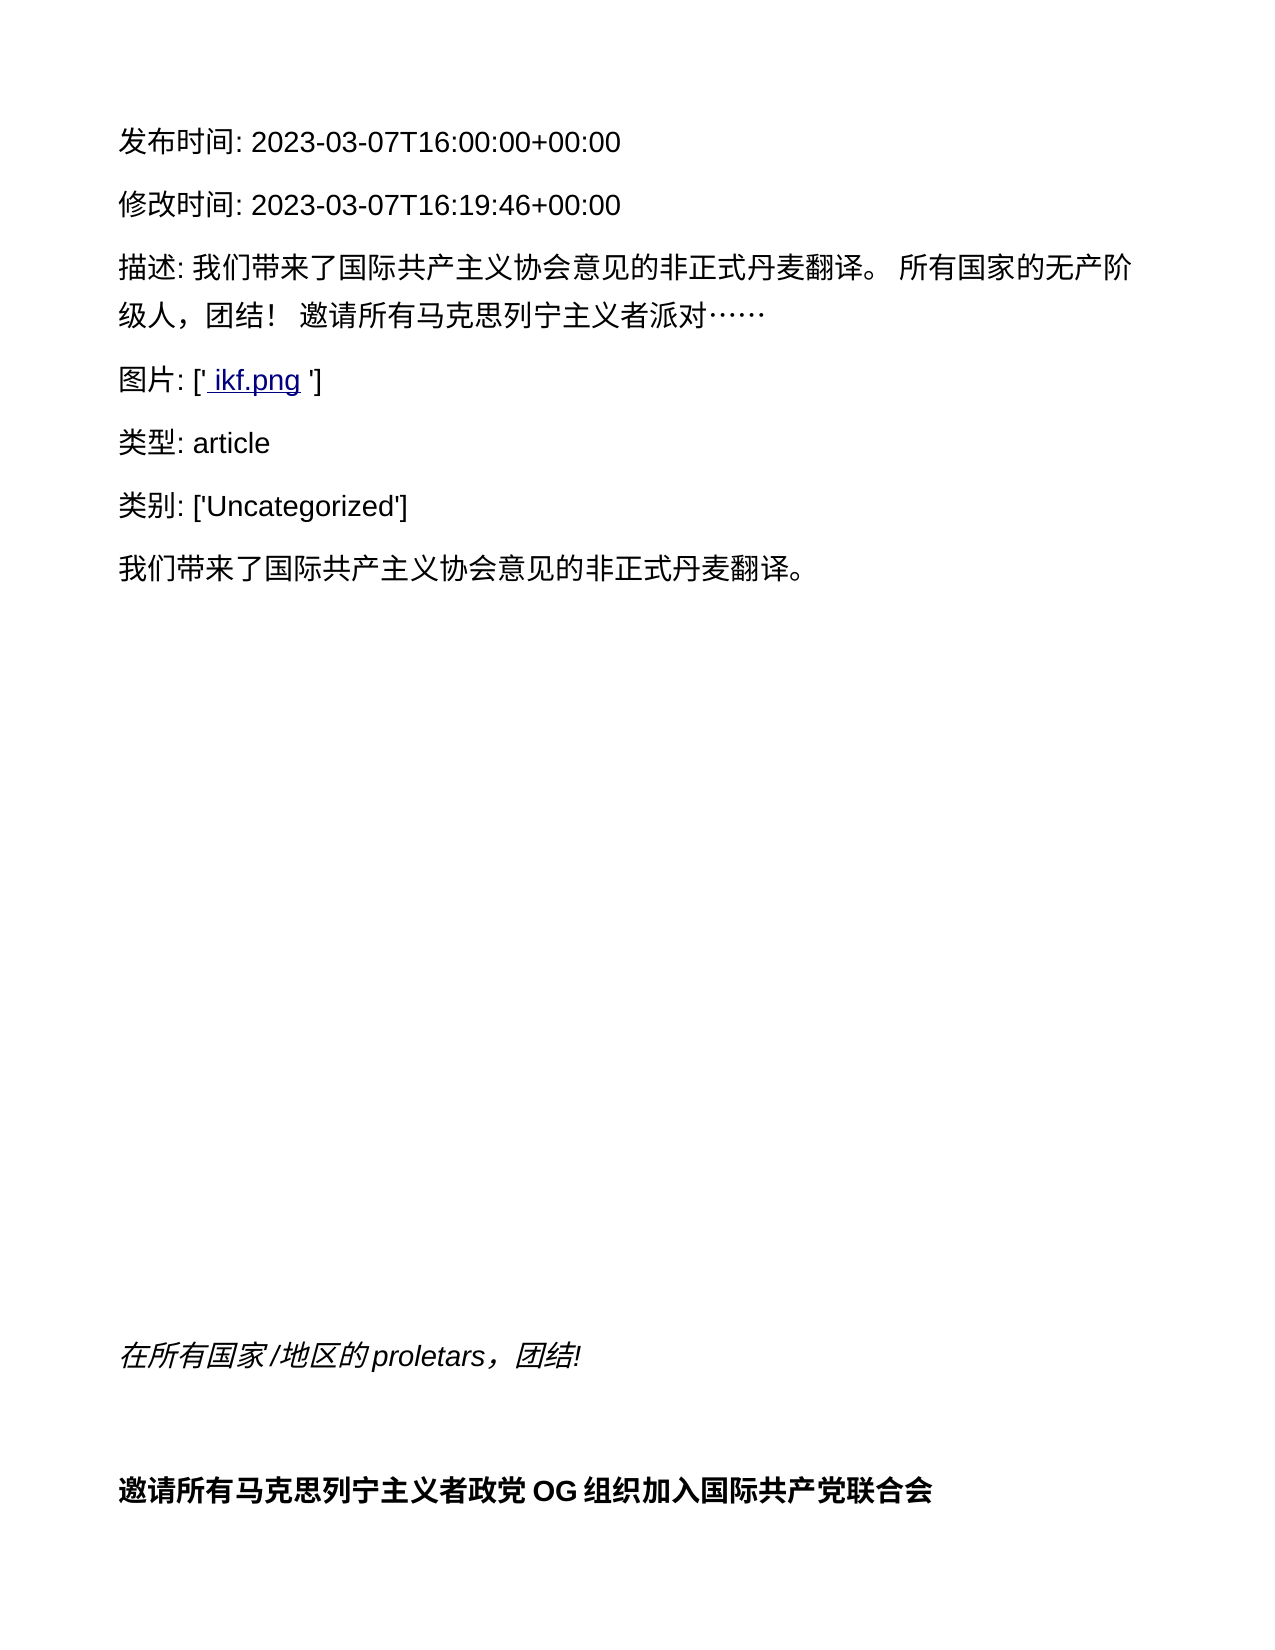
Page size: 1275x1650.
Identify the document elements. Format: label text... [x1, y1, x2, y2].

text 描述: 我们带来了国际共产主义协会意见的非正式丹麦翻译。 所有国家的无产阶级人，团结！ 邀请所有马克思列宁主义者派对…… [118, 244, 1157, 335]
text 发布时间: 2023-03-07T16:00:00+00:00 [118, 118, 1157, 160]
text 修改时间: 2023-03-07T16:19:46+00:00 [118, 181, 1157, 223]
text 在所有国家 /地区的proletars，团结! [118, 608, 1157, 1375]
text 类别: ['Uncategorized'] [118, 482, 1157, 524]
text 邀请所有马克思列宁主义者政党OG组织加入国际共产党联合会 [118, 1468, 1157, 1510]
text 类型: article [118, 419, 1157, 461]
text 我们带来了国际共产主义协会意见的非正式丹麦翻译。 [118, 545, 1157, 588]
text 图片: [' ikf.png '] [118, 356, 1157, 398]
